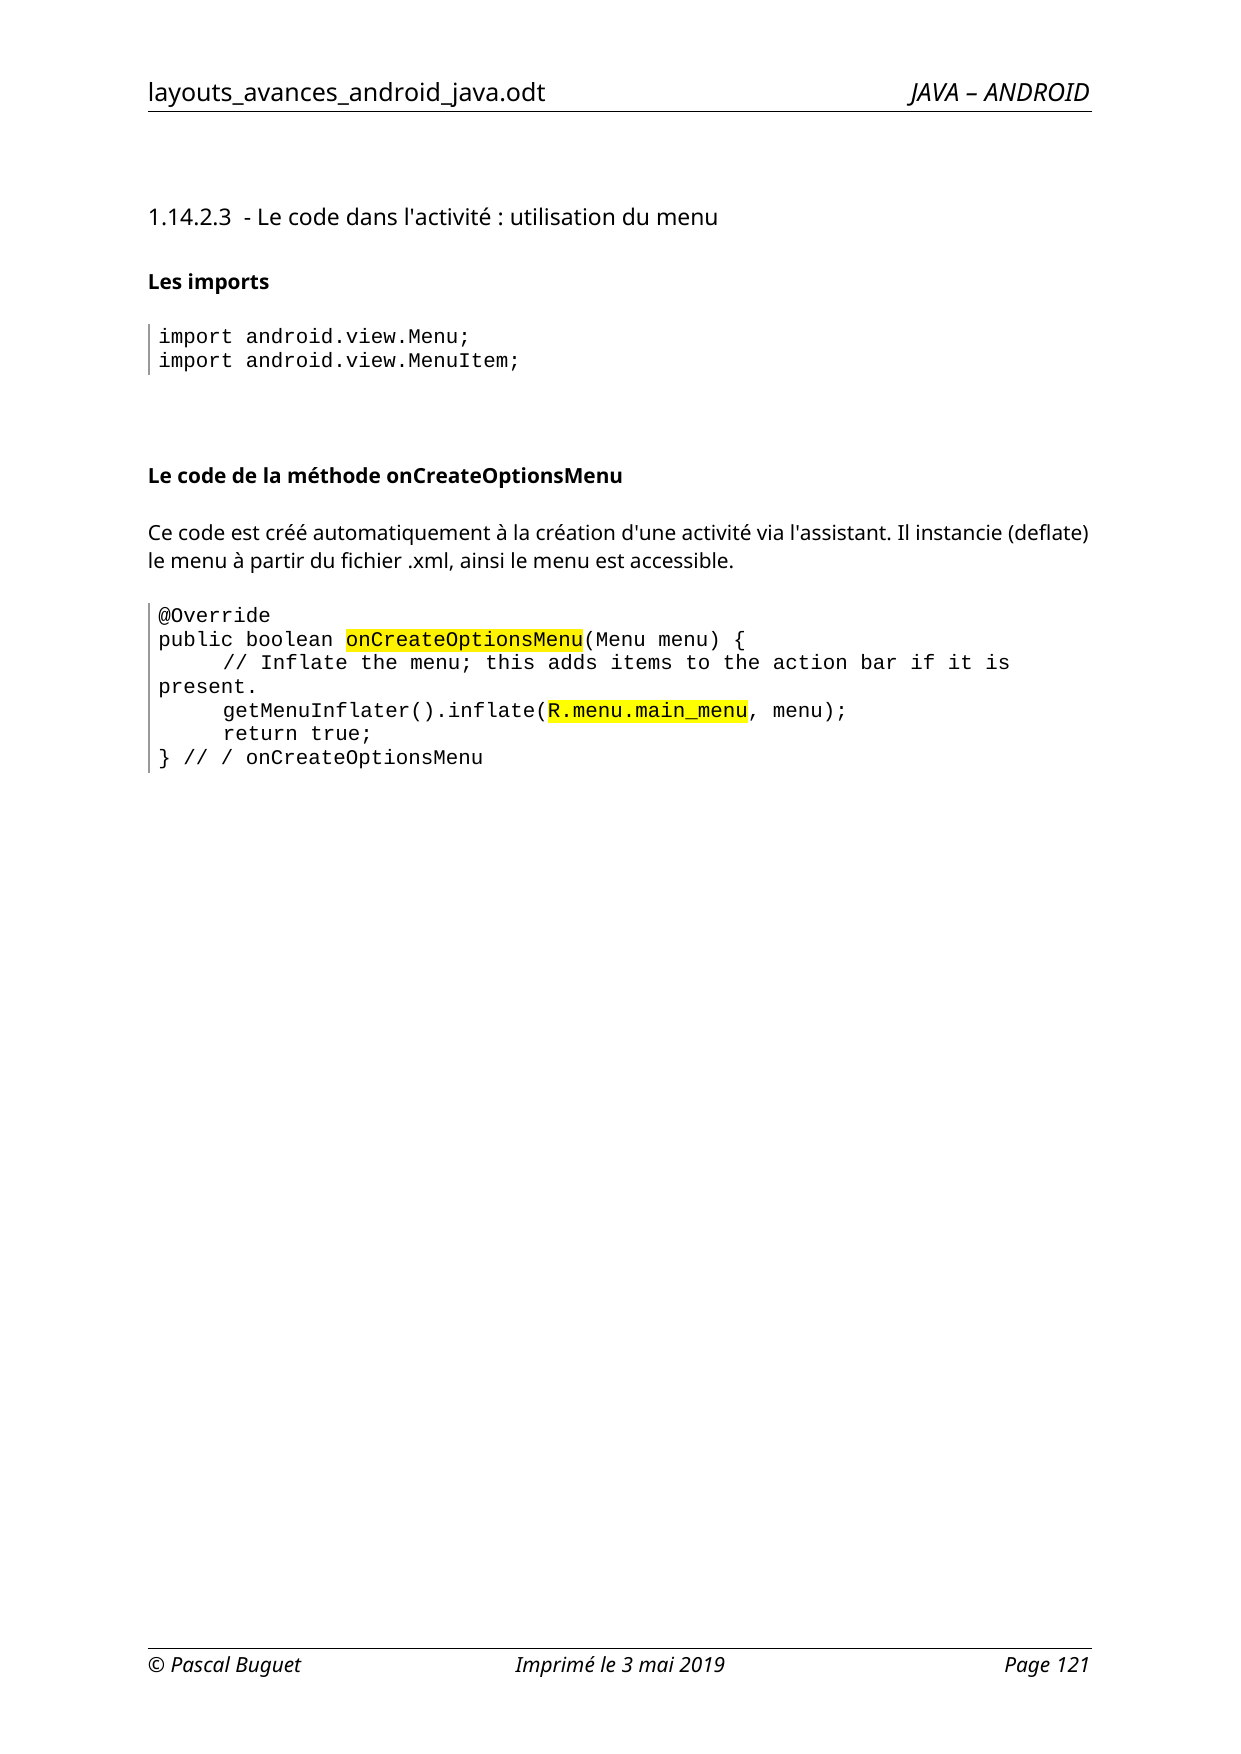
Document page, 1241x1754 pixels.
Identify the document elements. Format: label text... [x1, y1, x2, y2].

text Ce code est créé automatiquement à la création d'une activité via l'assistant. Il instancie (deflate) le menu à partir du fichier .xml, ainsi le menu est accessible. [148, 518, 1092, 574]
text import android.view.MenuItem; [150, 350, 1092, 375]
text Les imports [148, 267, 1092, 296]
text public boolean onCreateOptionsMenu(Menu menu) { [150, 629, 1092, 652]
text import android.view.Menu; [150, 324, 1092, 350]
subtitle - Le code dans l'activité : utilisation du menu [148, 201, 1092, 232]
text getMenuInflater().inflate(R.menu.main_menu, menu); [150, 699, 1092, 723]
text Le code de la méthode onCreateOptionsMenu [148, 461, 1092, 489]
text @Override [150, 603, 1092, 629]
text // Inflate the menu; this adds items to the action bar if it is present. [150, 652, 1092, 699]
text return true; [150, 723, 1092, 747]
text } // / onCreateOptionsMenu [150, 747, 1092, 773]
